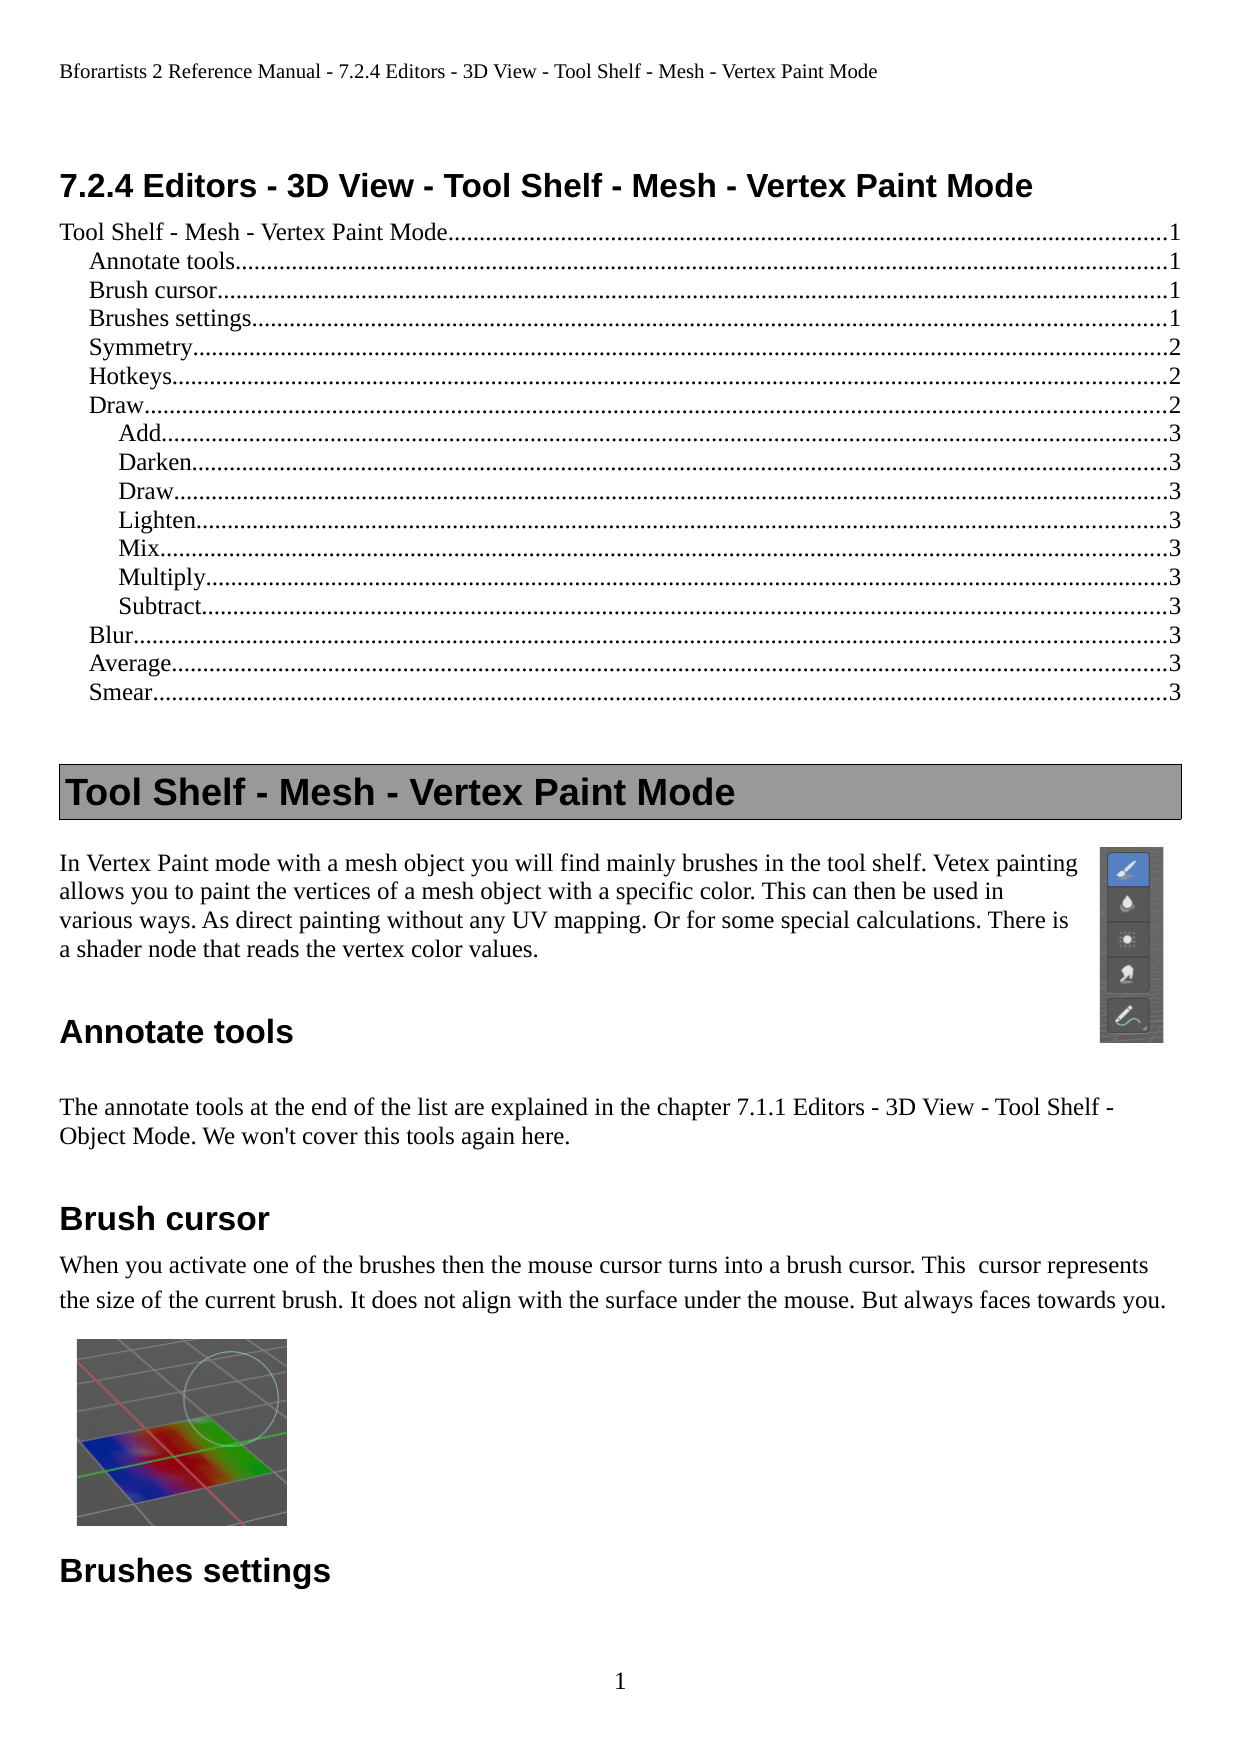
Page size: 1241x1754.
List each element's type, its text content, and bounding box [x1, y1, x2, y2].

text Smear 3 [88, 677, 1181, 706]
text Average 3 [88, 648, 1181, 677]
text The annotate tools at the end of the list are explained in the chapter 7.1.1 Editors - 3D View - Tool Shelf - Object Mode. We won't cover this tools again here. [59, 1092, 1181, 1149]
text Darken 3 [118, 447, 1181, 476]
text Hotkeys 2 [88, 361, 1181, 390]
text Brush cursor 1 [88, 275, 1181, 303]
text Annotate tools 1 [88, 246, 1181, 275]
picture [76, 1339, 287, 1526]
text Draw 3 [118, 476, 1181, 505]
table_header Tool Shelf - Mesh - Vertex Paint Mode [60, 765, 1181, 819]
subtitle 7.2.4 Editors - 3D View - Tool Shelf - Mesh - Vertex Paint Mode [59, 166, 1181, 205]
text Multiply 3 [118, 562, 1181, 591]
text Draw 2 [88, 390, 1181, 418]
text Symmetry 2 [88, 332, 1181, 361]
text Mix 3 [118, 533, 1181, 562]
text When you activate one of the brushes then the mouse cursor turns into a brush cursor. This cursor represents the size of the current brush. It does not align with the surface under the mouse. But always faces towards you. [59, 1250, 1181, 1313]
subtitle Brushes settings [59, 1551, 1181, 1589]
text Blur 3 [88, 620, 1181, 648]
text Brushes settings 1 [88, 303, 1181, 332]
text Subtract 3 [118, 591, 1181, 620]
text Lighten 3 [118, 505, 1181, 533]
text Add 3 [118, 418, 1181, 447]
picture [1099, 847, 1164, 1043]
subtitle Brush cursor [59, 1199, 1181, 1238]
subtitle Annotate tools [59, 1012, 1181, 1051]
text Tool Shelf - Mesh - Vertex Paint Mode 1 [59, 217, 1181, 246]
text In Vertex Paint mode with a mesh object you will find mainly brushes in the tool shelf. Vetex painting allows you to paint the vertices of a mesh object with a specific color. This can then be used in various ways. As direct painting without any UV mapping. Or for some special calculations. There is a shader node that reads the vertex color values. [59, 848, 1099, 963]
